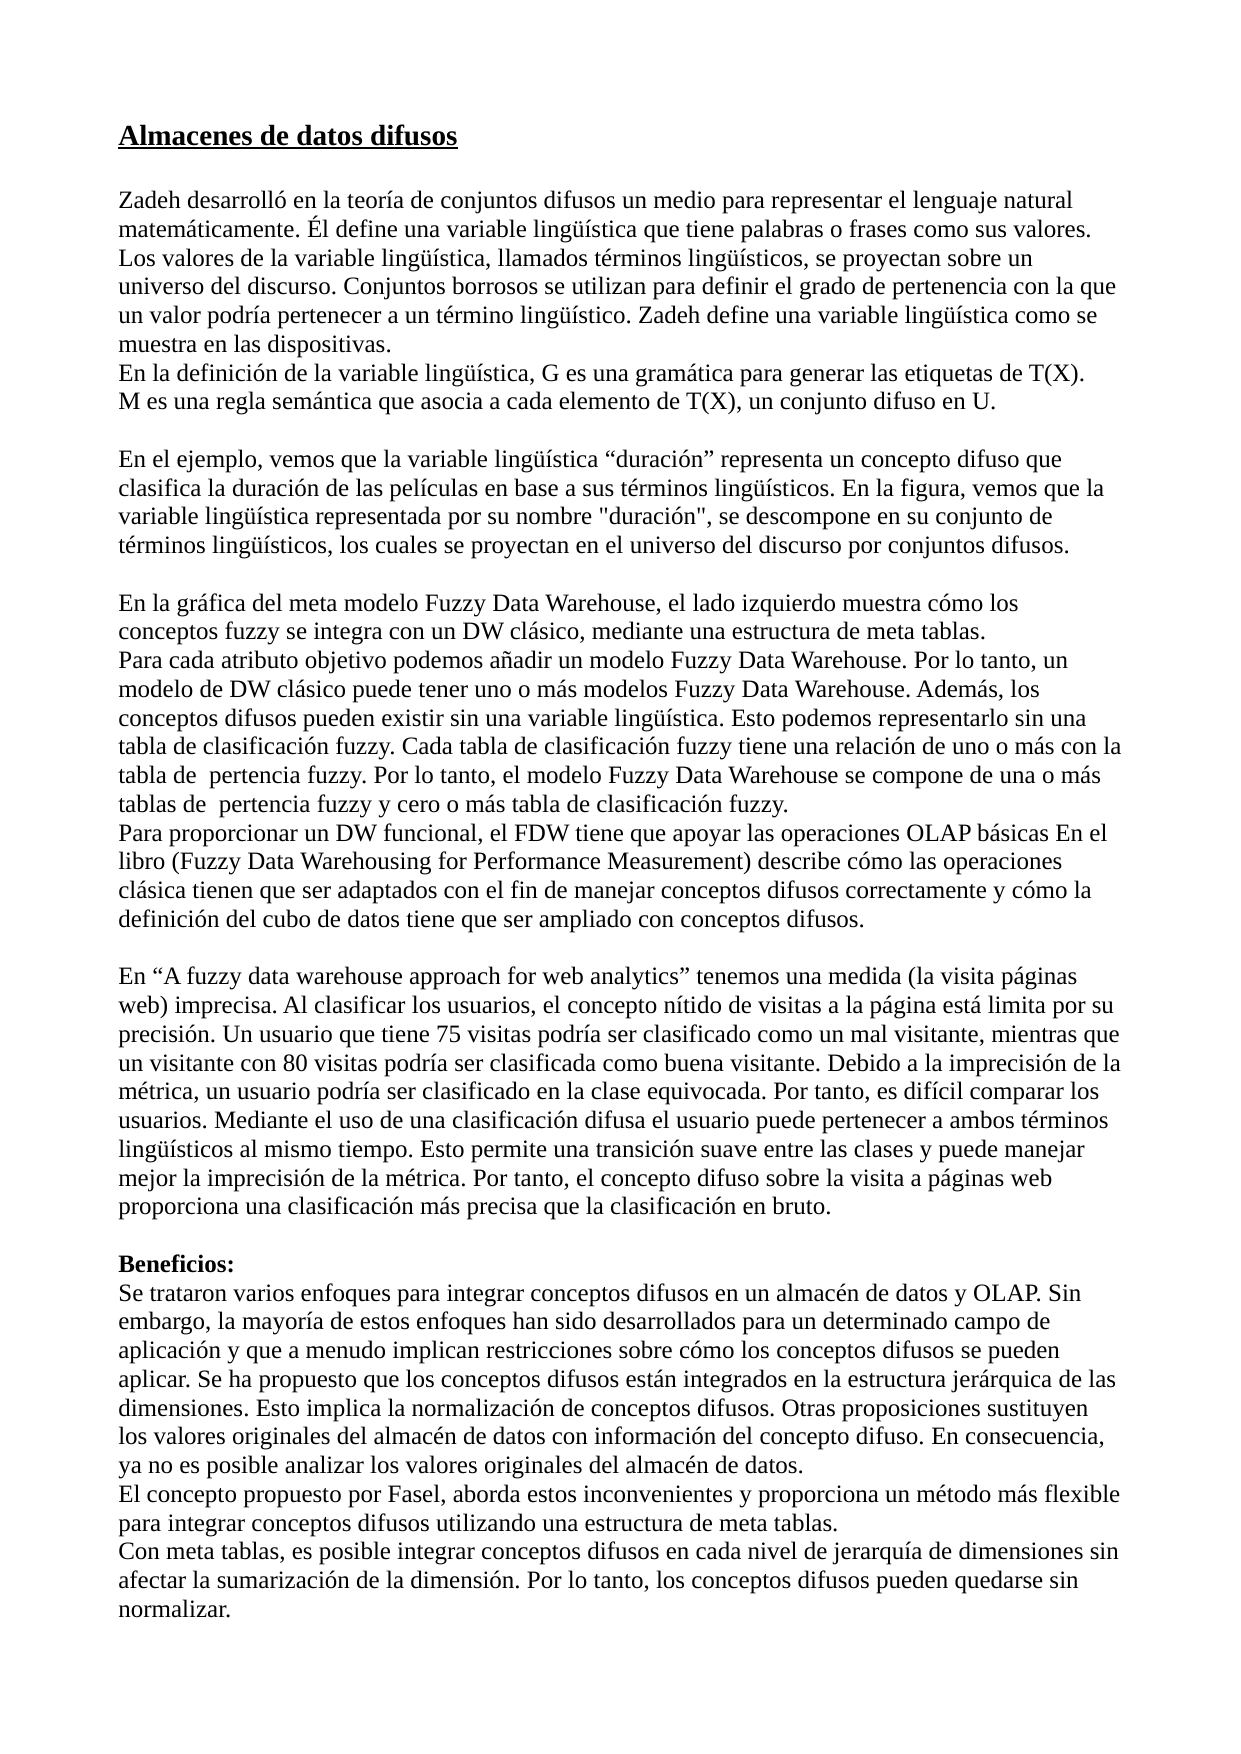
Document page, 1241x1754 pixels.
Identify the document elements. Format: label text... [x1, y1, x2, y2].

text M es una regla semántica que asocia a cada elemento de T(X), un conjunto difuso en U. [118, 386, 1122, 415]
text En la gráfica del meta modelo Fuzzy Data Warehouse, el lado izquierdo muestra cómo los conceptos fuzzy se integra con un DW clásico, mediante una estructura de meta tablas. [118, 588, 1122, 645]
text En la definición de la variable lingüística, G es una gramática para generar las etiquetas de T(X). [118, 358, 1122, 386]
text Para proporcionar un DW funcional, el FDW tiene que apoyar las operaciones OLAP básicas En el libro (Fuzzy Data Warehousing for Performance Measurement) describe cómo las operaciones clásica tienen que ser adaptados con el fin de manejar conceptos difusos correctamente y cómo la definición del cubo de datos tiene que ser ampliado con conceptos difusos. [118, 818, 1122, 933]
text Se trataron varios enfoques para integrar conceptos difusos en un almacén de datos y OLAP. Sin embargo, la mayoría de estos enfoques han sido desarrollados para un determinado campo de aplicación y que a menudo implican restricciones sobre cómo los conceptos difusos se pueden aplicar. Se ha propuesto que los conceptos difusos están integrados en la estructura jerárquica de las dimensiones. Esto implica la normalización de conceptos difusos. Otras proposiciones sustituyen los valores originales del almacén de datos con información del concepto difuso. En consecuencia, ya no es posible analizar los valores originales del almacén de datos. [118, 1278, 1122, 1479]
text En el ejemplo, vemos que la variable lingüística “duración” representa un concepto difuso que clasifica la duración de las películas en base a sus términos lingüísticos. En la figura, vemos que la variable lingüística representada por su nombre "duración", se descompone en su conjunto de términos lingüísticos, los cuales se proyectan en el universo del discurso por conjuntos difusos. [118, 444, 1122, 559]
text En “A fuzzy data warehouse approach for web analytics” tenemos una medida (la visita páginas web) imprecisa. Al clasificar los usuarios, el concepto nítido de visitas a la página está limita por su precisión. Un usuario que tiene 75 visitas podría ser clasificado como un mal visitante, mientras que un visitante con 80 visitas podría ser clasificada como buena visitante. Debido a la imprecisión de la métrica, un usuario podría ser clasificado en la clase equivocada. Por tanto, es difícil comparar los usuarios. Mediante el uso de una clasificación difusa el usuario puede pertenecer a ambos términos lingüísticos al mismo tiempo. Esto permite una transición suave entre las clases y puede manejar mejor la imprecisión de la métrica. Por tanto, el concepto difuso sobre la visita a páginas web proporciona una clasificación más precisa que la clasificación en bruto. [118, 961, 1122, 1220]
text Zadeh desarrolló en la teoría de conjuntos difusos un medio para representar el lenguaje natural matemáticamente. Él define una variable lingüística que tiene palabras o frases como sus valores. Los valores de la variable lingüística, llamados términos lingüísticos, se proyectan sobre un universo del discurso. Conjuntos borrosos se utilizan para definir el grado de pertenencia con la que un valor podría pertenecer a un término lingüístico. Zadeh define una variable lingüística como se muestra en las dispositivas. [118, 185, 1122, 358]
text El concepto propuesto por Fasel, aborda estos inconvenientes y proporciona un método más flexible para integrar conceptos difusos utilizando una estructura de meta tablas. [118, 1479, 1122, 1536]
text Con meta tablas, es posible integrar conceptos difusos en cada nivel de jerarquía de dimensiones sin afectar la sumarización de la dimensión. Por lo tanto, los conceptos difusos pueden quedarse sin normalizar. [118, 1536, 1122, 1623]
text Beneficios: [118, 1249, 1122, 1278]
text Para cada atributo objetivo podemos añadir un modelo Fuzzy Data Warehouse. Por lo tanto, un modelo de DW clásico puede tener uno o más modelos Fuzzy Data Warehouse. Además, los conceptos difusos pueden existir sin una variable lingüística. Esto podemos representarlo sin una tabla de clasificación fuzzy. Cada tabla de clasificación fuzzy tiene una relación de uno o más con la tabla de pertencia fuzzy. Por lo tanto, el modelo Fuzzy Data Warehouse se compone de una o más tablas de pertencia fuzzy y cero o más tabla de clasificación fuzzy. [118, 645, 1122, 818]
text Almacenes de datos difusos [118, 118, 1122, 152]
